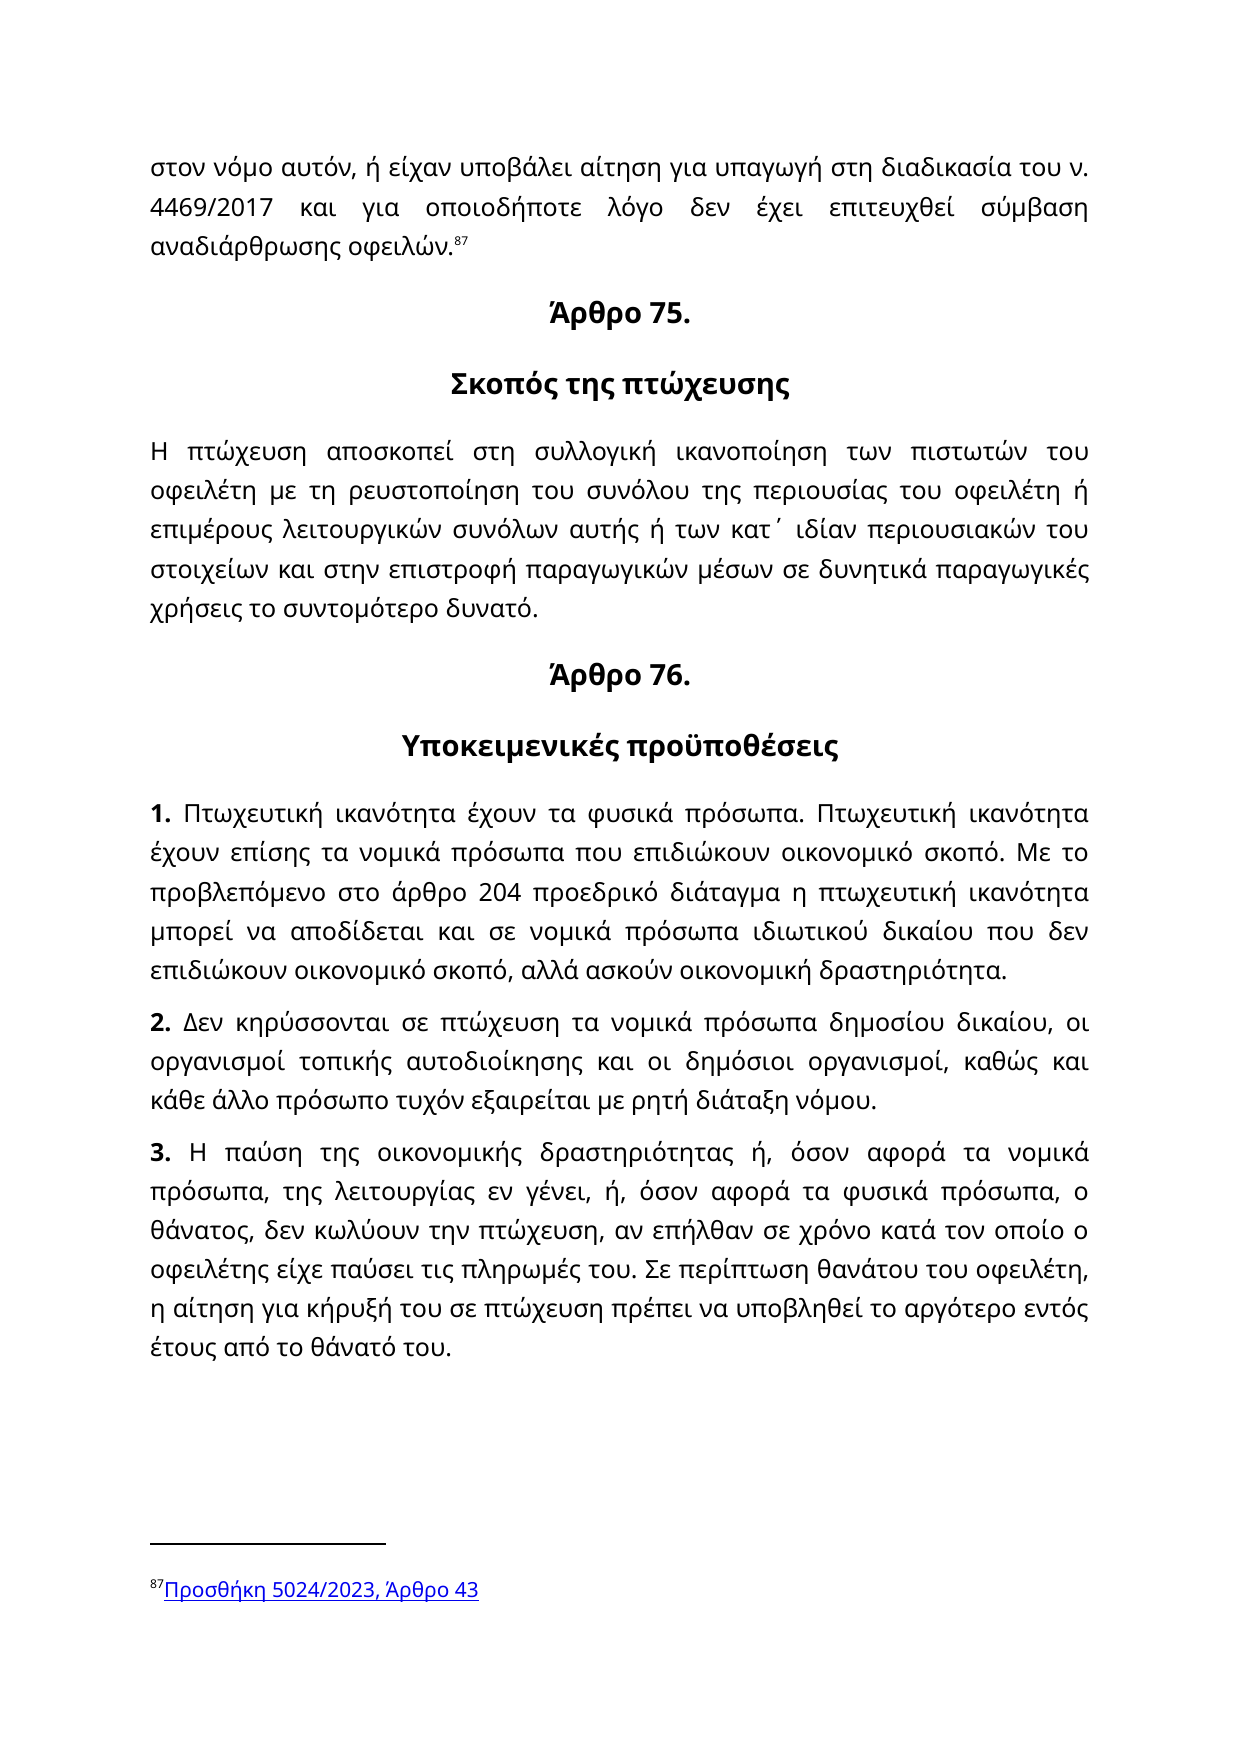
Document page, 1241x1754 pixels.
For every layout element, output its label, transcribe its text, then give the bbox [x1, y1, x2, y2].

subtitle Σκοπός της πτώχευσης [150, 363, 1090, 403]
text Η πτώχευση αποσκοπεί στη συλλογική ικανοποίηση των πιστωτών του οφειλέτη με τη ρευστοποίηση του συνόλου της περιουσίας του οφειλέτη ή επιμέρους λειτουργικών συνόλων αυτής ή των κατ΄ ιδίαν περιουσιακών του στοιχείων και στην επιστροφή παραγωγικών μέσων σε δυνητικά παραγωγικές χρήσεις το συντομότερο δυνατό. [150, 434, 1090, 624]
subtitle Υποκειμενικές προϋποθέσεις [150, 725, 1090, 765]
subtitle Άρθρο 75. [150, 292, 1090, 332]
text 3. Η παύση της οικονομικής δραστηριότητας ή, όσον αφορά τα νομικά πρόσωπα, της λειτουργίας εν γένει, ή, όσον αφορά τα φυσικά πρόσωπα, ο θάνατος, δεν κωλύουν την πτώχευση, αν επήλθαν σε χρόνο κατά τον οποίο ο οφειλέτης είχε παύσει τις πληρωμές του. Σε περίπτωση θανάτου του οφειλέτη, η αίτηση για κήρυξή του σε πτώχευση πρέπει να υποβληθεί το αργότερο εντός έτους από το θάνατό του. [150, 1134, 1090, 1364]
text 1. Πτωχευτική ικανότητα έχουν τα φυσικά πρόσωπα. Πτωχευτική ικανότητα έχουν επίσης τα νομικά πρόσωπα που επιδιώκουν οικονομικό σκοπό. Με το προβλεπόμενο στο άρθρο 204 προεδρικό διάταγμα η πτωχευτική ικανότητα μπορεί να αποδίδεται και σε νομικά πρόσωπα ιδιωτικού δικαίου που δεν επιδιώκουν οικονομικό σκοπό, αλλά ασκούν οικονομική δραστηριότητα. [150, 796, 1090, 987]
text Προσθήκη 5024/2023, Άρθρο 43 [150, 1576, 1090, 1604]
text 2. Δεν κηρύσσονται σε πτώχευση τα νομικά πρόσωπα δημοσίου δικαίου, οι οργανισμοί τοπικής αυτοδιοίκησης και οι δημόσιοι οργανισμοί, καθώς και κάθε άλλο πρόσωπο τυχόν εξαιρείται με ρητή διάταξη νόμου. [150, 1004, 1090, 1117]
text στον νόμο αυτόν, ή είχαν υποβάλει αίτηση για υπαγωγή στη διαδικασία του ν. 4469/2017 και για οποιοδήποτε λόγο δεν έχει επιτευχθεί σύμβαση αναδιάρθρωσης οφειλών. [150, 150, 1090, 262]
subtitle Άρθρο 76. [150, 654, 1090, 694]
